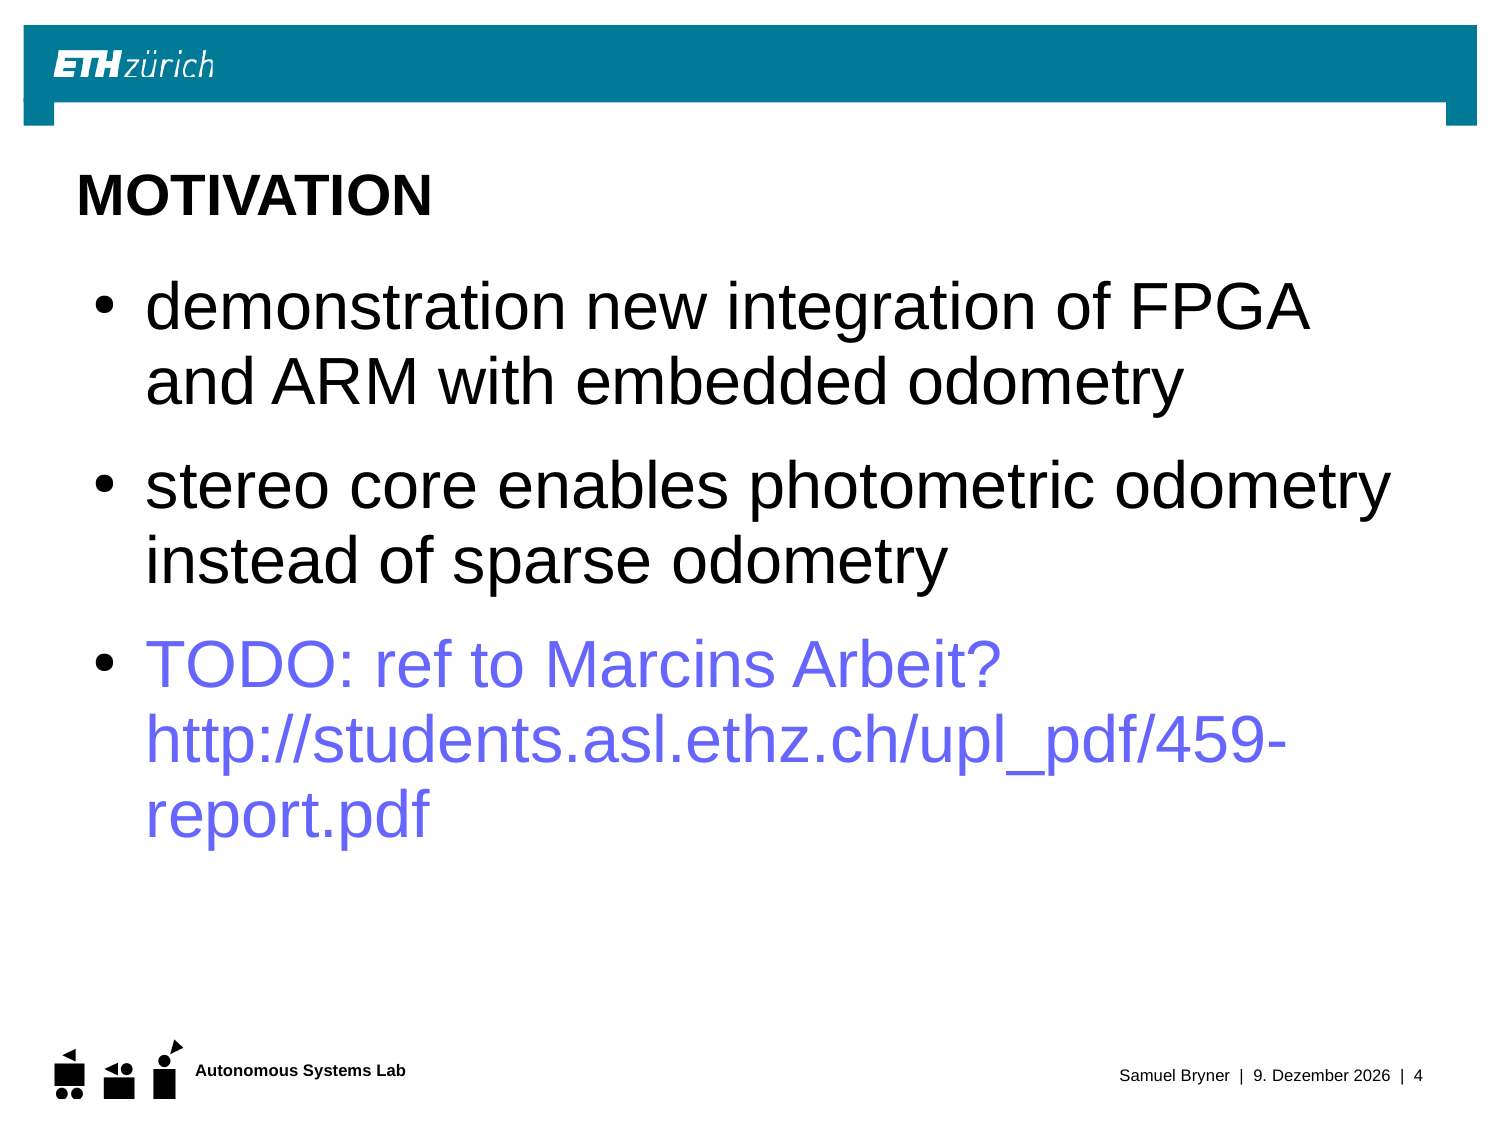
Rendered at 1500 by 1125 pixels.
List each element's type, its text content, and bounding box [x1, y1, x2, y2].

list demonstration new integration of FPGA and ARM with embedded odometry stereo core enables photometric odometry instead of sparse odometry TODO: ref to Marcins Arbeit? http://students.asl.ethz.ch/upl_pdf/459-report.pdf [75, 269, 1425, 1016]
title MOTIVATION [53, 101, 1447, 290]
